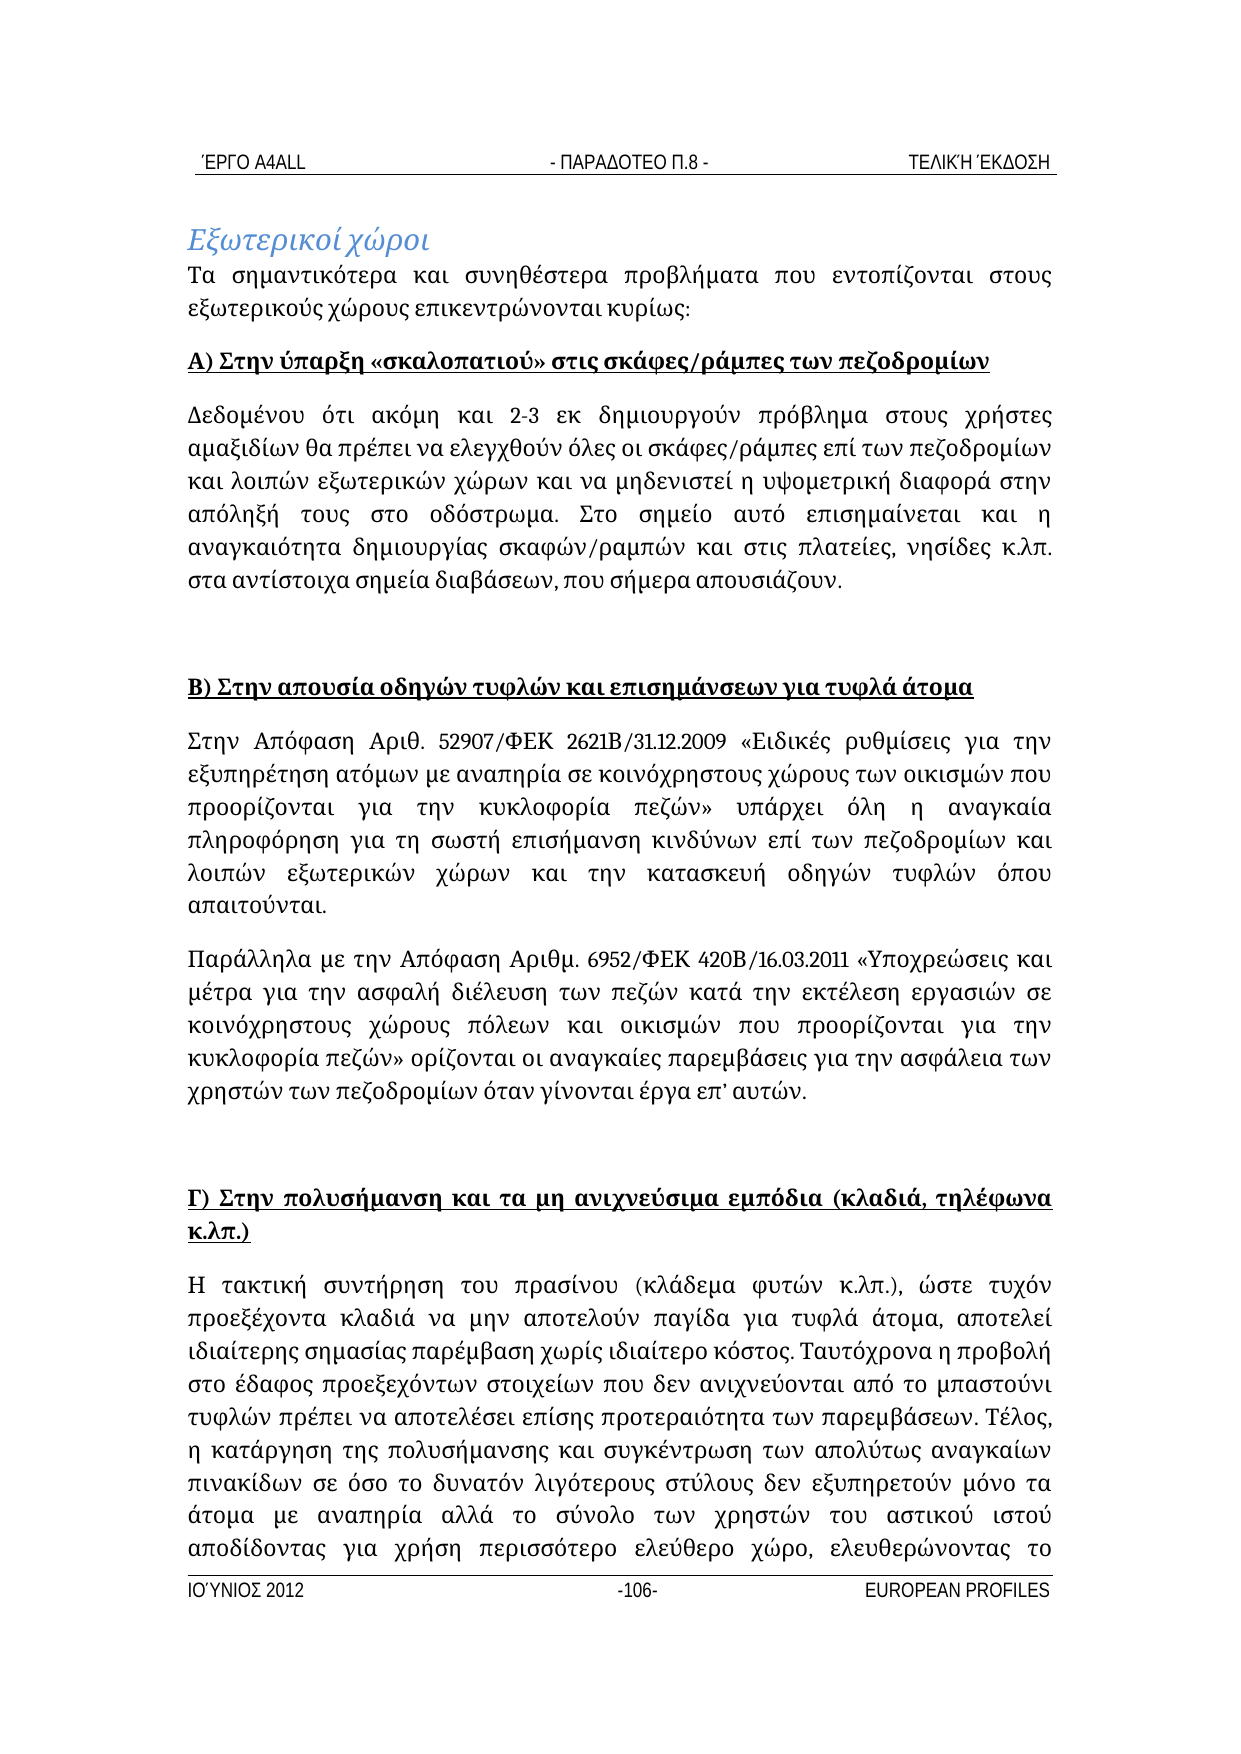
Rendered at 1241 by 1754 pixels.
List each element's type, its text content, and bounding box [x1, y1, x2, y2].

text Δεδομένου ότι ακόμη και 2-3 εκ δημιουργούν πρόβλημα στους χρήστες αμαξιδίων θα πρέπει να ελεγχθούν όλες οι σκάφες/ράμπες επί των πεζοδρομίων και λοιπών εξωτερικών χώρων και να μηδενιστεί η υψομετρική διαφορά στην απόληξή τους στο οδόστρωμα. Στο σημείο αυτό επισημαίνεται και η αναγκαιότητα δημιουργίας σκαφών/ραμπών και στις πλατείες, νησίδες κ.λπ. στα αντίστοιχα σημεία διαβάσεων, που σήμερα απουσιάζουν. [187, 403, 1053, 594]
text Τα σημαντικότερα και συνηθέστερα προβλήματα που εντοπίζονται στους εξωτερικούς χώρους επικεντρώνονται κυρίως: [187, 262, 1053, 322]
text Παράλληλα με την Απόφαση Αριθμ. 6952/ΦΕΚ 420Β/16.03.2011 «Υποχρεώσεις και μέτρα για την ασφαλή διέλευση των πεζών κατά την εκτέλεση εργασιών σε κοινόχρηστους χώρους πόλεων και οικισμών που προορίζονται για την κυκλοφορία πεζών» ορίζονται οι αναγκαίες παρεμβάσεις για την ασφάλεια των χρηστών των πεζοδρομίων όταν γίνονται έργα επ’ αυτών. [187, 947, 1053, 1105]
text Στην Απόφαση Αριθ. 52907/ΦΕΚ 2621Β/31.12.2009 «Ειδικές ρυθμίσεις για την εξυπηρέτηση ατόμων με αναπηρία σε κοινόχρηστους χώρους των οικισμών που προορίζονται για την κυκλοφορία πεζών» υπάρχει όλη η αναγκαία πληροφόρηση για τη σωστή επισήμανση κινδύνων επί των πεζοδρομίων και λοιπών εξωτερικών χώρων και την κατασκευή οδηγών τυφλών όπου απαιτούνται. [187, 729, 1053, 920]
text κ.λπ.) [187, 1210, 1053, 1246]
text Η τακτική συντήρηση του πρασίνου (κλάδεμα φυτών κ.λπ.), ώστε τυχόν προεξέχοντα κλαδιά να μην αποτελούν παγίδα για τυφλά άτομα, αποτελεί ιδιαίτερης σημασίας παρέμβαση χωρίς ιδιαίτερο κόστος. Ταυτόχρονα η προβολή στο έδαφος προεξεχόντων στοιχείων που δεν ανιχνεύονται από το μπαστούνι τυφλών πρέπει να αποτελέσει επίσης προτεραιότητα των παρεμβάσεων. Τέλος, η κατάργηση της πολυσήμανσης και συγκέντρωση των απολύτως αναγκαίων πινακίδων σε όσο το δυνατόν λιγότερους στύλους δεν εξυπηρετούν μόνο τα άτομα με αναπηρία αλλά το σύνολο των χρηστών του αστικού ιστού αποδίδοντας για χρήση περισσότερο ελεύθερο χώρο, ελευθερώνοντας το [187, 1273, 1053, 1563]
subtitle Εξωτερικοί χώροι [187, 224, 1053, 257]
text Γ) Στην πολυσήμανση και τα μη ανιχνεύσιμα εμπόδια (κλαδιά, τηλέφωνα [187, 1186, 1053, 1209]
text Β) Στην απουσία οδηγών τυφλών και επισημάνσεων για τυφλά άτομα [187, 675, 1053, 701]
text Α) Στην ύπαρξη «σκαλοπατιού» στις σκάφες/ράμπες των πεζοδρομίων [187, 349, 1053, 376]
